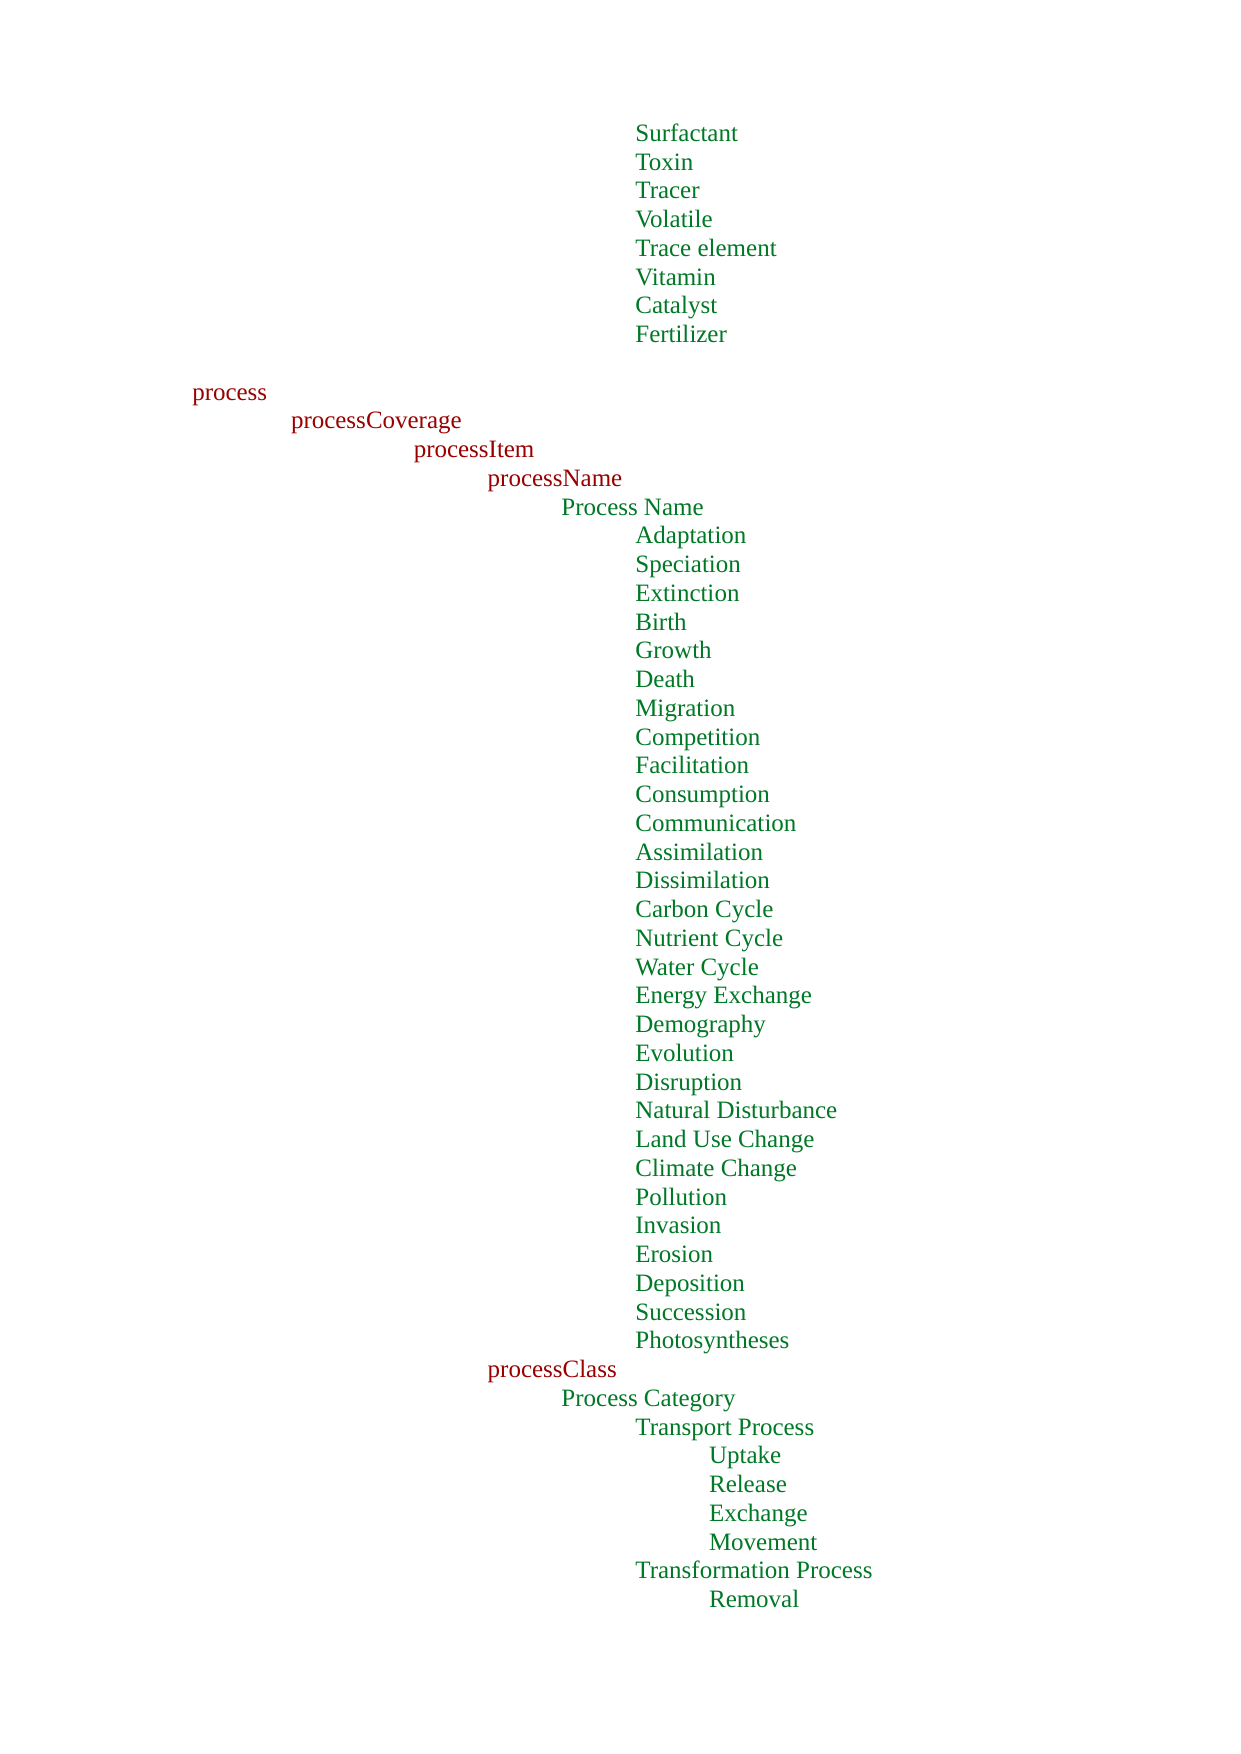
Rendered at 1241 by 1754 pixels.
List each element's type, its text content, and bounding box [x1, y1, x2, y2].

text Carbon Cycle [118, 894, 1122, 923]
text Speciation [118, 549, 1122, 578]
text Erosion [118, 1239, 1122, 1268]
text Disruption [118, 1067, 1122, 1096]
text Vitamin [118, 262, 1122, 291]
text Migration [118, 693, 1122, 722]
text Evolution [118, 1038, 1122, 1067]
text Exchange [118, 1498, 1122, 1527]
text Uptake [118, 1441, 1122, 1469]
text Pollution [118, 1182, 1122, 1211]
text Process Name [118, 492, 1122, 521]
text Fertilizer [118, 319, 1122, 348]
text processName [118, 463, 1122, 492]
text Assimilation [118, 837, 1122, 866]
text Dissimilation [118, 866, 1122, 894]
text Photosyntheses [118, 1326, 1122, 1354]
text processCoverage [118, 406, 1122, 434]
text Surfactant [118, 118, 1122, 147]
text process [118, 377, 1122, 406]
text Tracer [118, 176, 1122, 204]
text Birth [118, 607, 1122, 636]
text Energy Exchange [118, 981, 1122, 1009]
text Removal [118, 1584, 1122, 1613]
text Extinction [118, 578, 1122, 607]
text Communication [118, 808, 1122, 837]
text Consumption [118, 779, 1122, 808]
text Land Use Change [118, 1124, 1122, 1153]
text Facilitation [118, 751, 1122, 779]
text Movement [118, 1527, 1122, 1556]
text Death [118, 664, 1122, 693]
text Transformation Process [118, 1556, 1122, 1584]
text Growth [118, 636, 1122, 664]
text Deposition [118, 1268, 1122, 1297]
text Transport Process [118, 1412, 1122, 1441]
text Demography [118, 1009, 1122, 1038]
text Invasion [118, 1211, 1122, 1239]
text Natural Disturbance [118, 1096, 1122, 1124]
text Water Cycle [118, 952, 1122, 981]
text Competition [118, 722, 1122, 751]
text Trace element [118, 233, 1122, 262]
text Catalyst [118, 291, 1122, 319]
text processClass [118, 1354, 1122, 1383]
text Adaptation [118, 521, 1122, 549]
text Succession [118, 1297, 1122, 1326]
text Volatile [118, 204, 1122, 233]
text processItem [118, 434, 1122, 463]
text Process Category [118, 1383, 1122, 1412]
text Release [118, 1469, 1122, 1498]
text Toxin [118, 147, 1122, 176]
text Nutrient Cycle [118, 923, 1122, 952]
text Climate Change [118, 1153, 1122, 1182]
